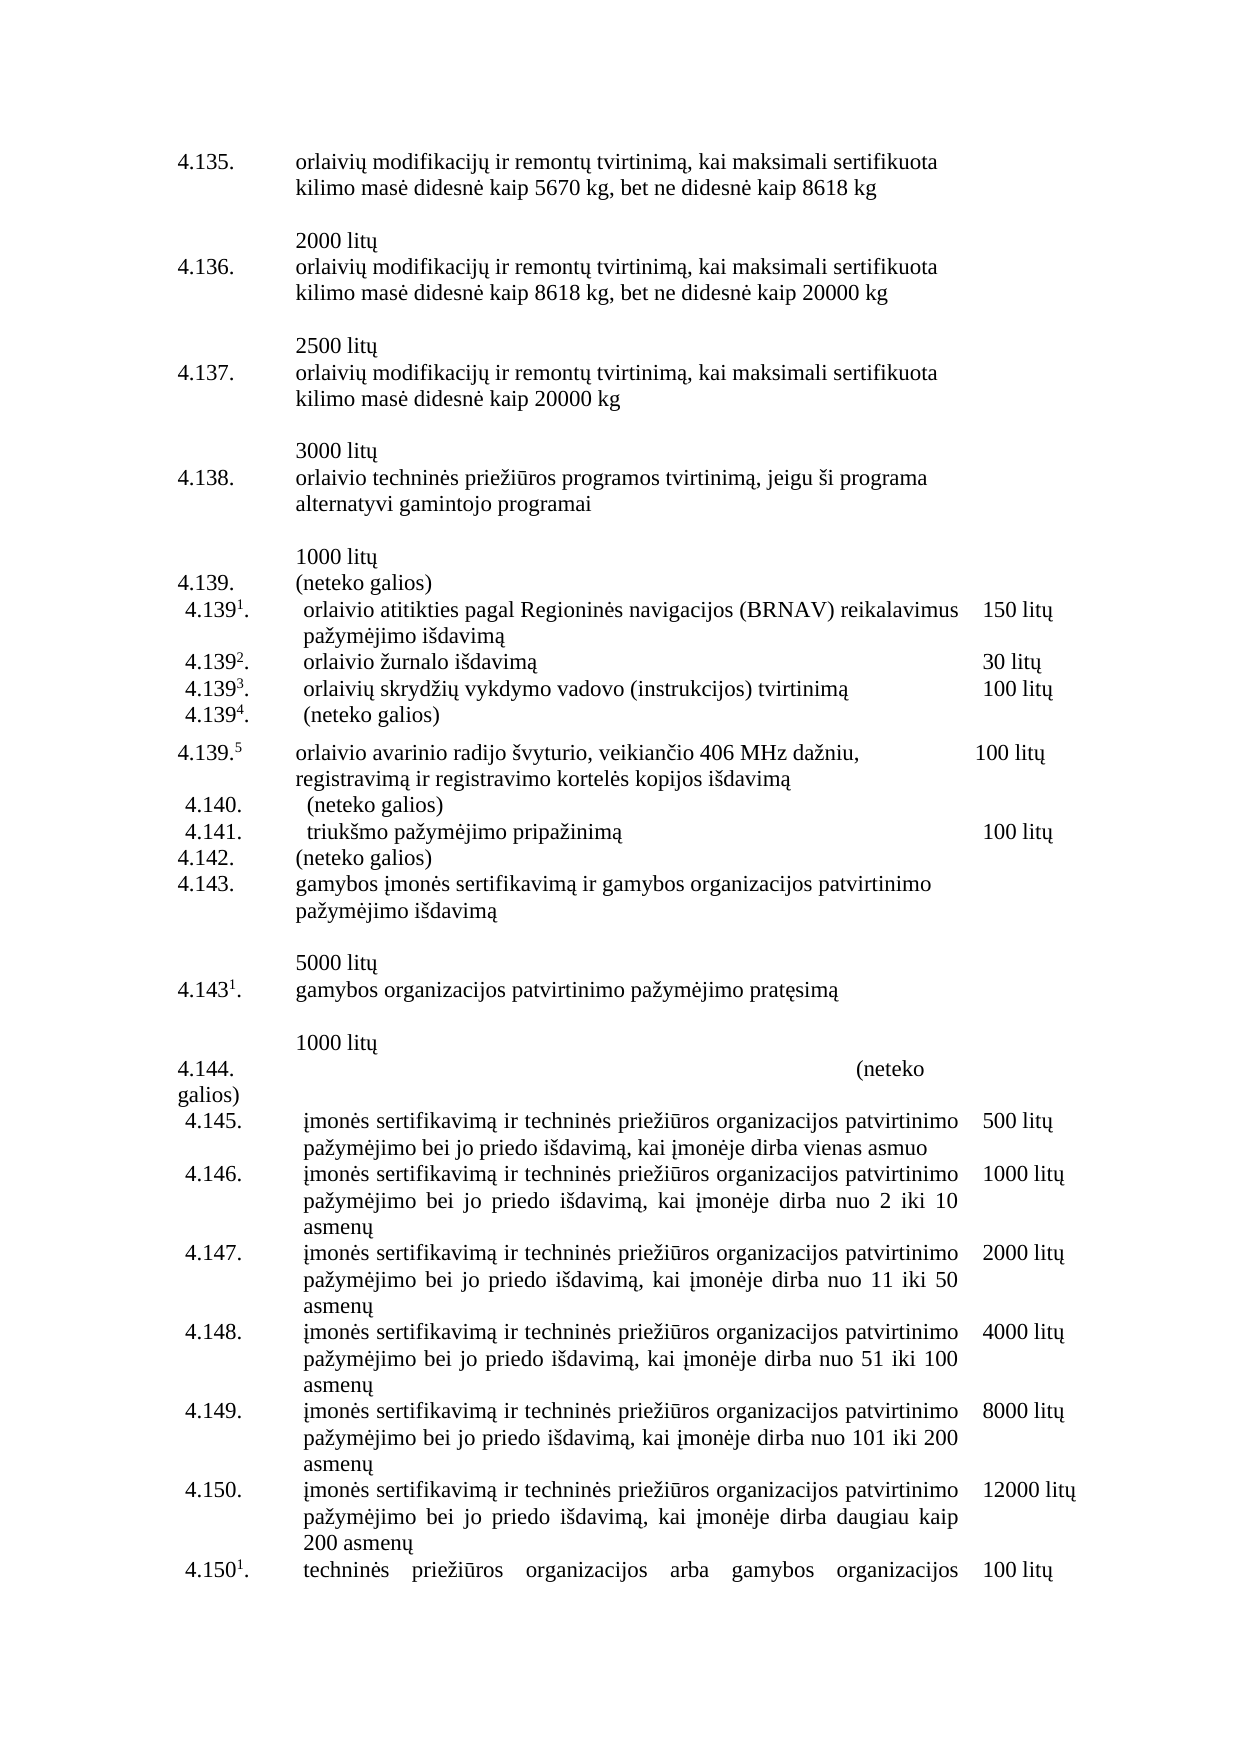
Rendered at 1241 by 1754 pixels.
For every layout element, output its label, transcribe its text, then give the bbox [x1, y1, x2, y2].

table_header 4.145. [174, 1108, 292, 1160]
table_header orlaivio atitikties pagal Regioninės navigacijos (BRNAV) reikalavimus pažymėjimo išdavimą [292, 596, 971, 648]
text 4.138. orlaivio techninės priežiūros programos tvirtinimą, jeigu ši programa alternatyvi gamintojo programai 1000 litų [177, 464, 945, 569]
table_cell 4.141. [174, 818, 292, 844]
table_cell 4.149. [174, 1398, 292, 1477]
table_cell 4.146. [174, 1160, 292, 1239]
text 4.143. gamybos įmonės sertifikavimą ir gamybos organizacijos patvirtinimo pažymėjimo išdavimą 5000 litų [177, 870, 945, 976]
text registravimą ir registravimo kortelės kopijos išdavimą [162, 765, 1122, 791]
text 4.1431. gamybos organizacijos patvirtinimo pažymėjimo pratęsimą 1000 litų [177, 976, 945, 1055]
table_cell 4.147. [174, 1239, 292, 1318]
text 4.137. orlaivių modifikacijų ir remontų tvirtinimą, kai maksimali sertifikuota kilimo masė didesnė kaip 20000 kg 3000 litų [177, 358, 945, 464]
table_cell 100 litų [971, 1556, 1144, 1582]
table_cell įmonės sertifikavimą ir techninės priežiūros organizacijos patvirtinimo pažymėjimo bei jo priedo išdavimą, kai įmonėje dirba nuo 101 iki 200 asmenų [292, 1398, 971, 1477]
text 4.142. (neteko galios) [177, 844, 945, 870]
table_header įmonės sertifikavimą ir techninės priežiūros organizacijos patvirtinimo pažymėjimo bei jo priedo išdavimą, kai įmonėje dirba vienas asmuo [292, 1108, 971, 1160]
table_cell 4.1394. [174, 701, 292, 727]
table_cell įmonės sertifikavimą ir techninės priežiūros organizacijos patvirtinimo pažymėjimo bei jo priedo išdavimą, kai įmonėje dirba nuo 11 iki 50 asmenų [292, 1239, 971, 1318]
table_cell 30 litų [971, 649, 1144, 675]
table_cell 100 litų [971, 818, 1144, 844]
table_cell 4.150. [174, 1477, 292, 1556]
text 4.136. orlaivių modifikacijų ir remontų tvirtinimą, kai maksimali sertifikuota kilimo masė didesnė kaip 8618 kg, bet ne didesnė kaip 20000 kg 2500 litų [177, 253, 945, 358]
table_cell 1000 litų [971, 1160, 1144, 1239]
table_header [971, 791, 1144, 818]
text 4.135. orlaivių modifikacijų ir remontų tvirtinimą, kai maksimali sertifikuota kilimo masė didesnė kaip 5670 kg, bet ne didesnė kaip 8618 kg 2000 litų [177, 148, 945, 253]
table_cell 4.148. [174, 1319, 292, 1397]
table_cell orlaivio žurnalo išdavimą [292, 649, 971, 675]
table_cell triukšmo pažymėjimo pripažinimą [292, 818, 971, 844]
table_cell 8000 litų [971, 1398, 1144, 1477]
table_cell techninės priežiūros organizacijos arba gamybos organizacijos [292, 1556, 971, 1582]
table_cell 4.1393. [174, 675, 292, 701]
table_cell [971, 701, 1144, 727]
table_cell 2000 litų [971, 1239, 1144, 1318]
table_header 4.1391. [174, 596, 292, 648]
table_cell įmonės sertifikavimą ir techninės priežiūros organizacijos patvirtinimo pažymėjimo bei jo priedo išdavimą, kai įmonėje dirba daugiau kaip 200 asmenų [292, 1477, 971, 1556]
table_header 500 litų [971, 1108, 1144, 1160]
table_cell orlaivių skrydžių vykdymo vadovo (instrukcijos) tvirtinimą [292, 675, 971, 701]
table_cell 4.1501. [174, 1556, 292, 1582]
table_cell įmonės sertifikavimą ir techninės priežiūros organizacijos patvirtinimo pažymėjimo bei jo priedo išdavimą, kai įmonėje dirba nuo 2 iki 10 asmenų [292, 1160, 971, 1239]
table_header 4.140. [174, 791, 292, 818]
table_cell (neteko galios) [292, 701, 971, 727]
text 4.139. (neteko galios) [177, 569, 945, 596]
list (neteko galios) [177, 1055, 945, 1108]
table_cell 4000 litų [971, 1319, 1144, 1397]
table_header (neteko galios) [292, 791, 971, 818]
table_cell 12000 litų [971, 1477, 1144, 1556]
text 4.139.5 orlaivio avarinio radijo švyturio, veikiančio 406 MHz dažniu, 100 litų [177, 727, 1122, 765]
table_cell 4.1392. [174, 649, 292, 675]
table_cell įmonės sertifikavimą ir techninės priežiūros organizacijos patvirtinimo pažymėjimo bei jo priedo išdavimą, kai įmonėje dirba nuo 51 iki 100 asmenų [292, 1319, 971, 1397]
table_header 150 litų [971, 596, 1144, 648]
table_cell 100 litų [971, 675, 1144, 701]
